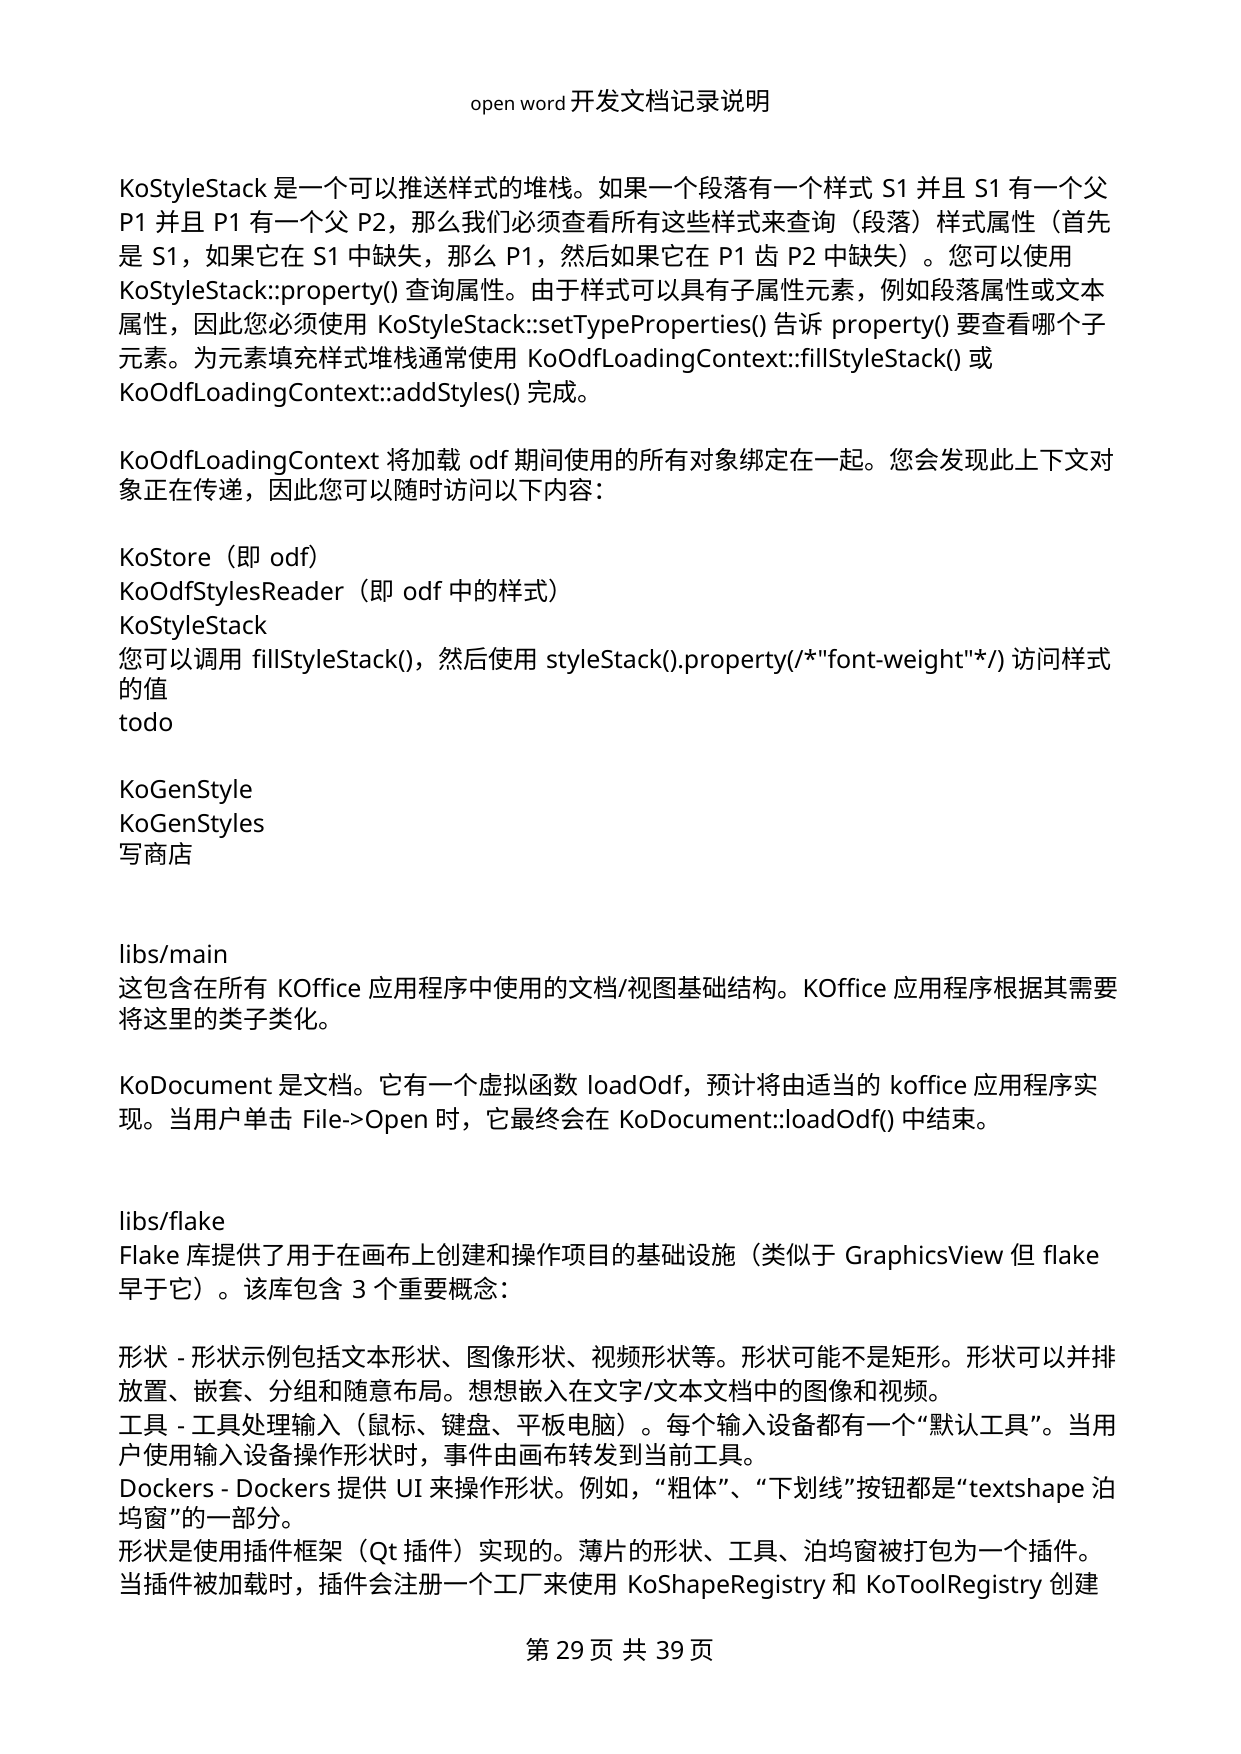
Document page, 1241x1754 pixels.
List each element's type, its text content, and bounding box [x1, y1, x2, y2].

text KoDocument 是文档。它有一个虚拟函数 loadOdf，预计将由适当的 koffice 应用程序实现。当用户单击 File->Open 时，它最终会在 KoDocument::loadOdf() 中结束。 [119, 1068, 1121, 1136]
text KoGenStyle [119, 772, 1121, 806]
text libs/main [119, 937, 1121, 971]
text KoStore（即 odf） [119, 540, 1121, 574]
text Dockers - Dockers 提供 UI 来操作形状。例如，“粗体”、“下划线”按钮都是“textshape 泊坞窗”的一部分。 [119, 1471, 1121, 1533]
text 形状 - 形状示例包括文本形状、图像形状、视频形状等。形状可能不是矩形。形状可以并排放置、嵌套、分组和随意布局。想想嵌入在文字/文本文档中的图像和视频。 [119, 1340, 1121, 1408]
text 您可以调用 fillStyleStack()，然后使用 styleStack().property(/*"font-weight"*/) 访问样式的值 [119, 642, 1121, 704]
text todo [119, 704, 1121, 738]
text KoOdfStylesReader（即 odf 中的样式） [119, 574, 1121, 608]
text KoStyleStack [119, 608, 1121, 642]
text KoStyleStack 是一个可以推送样式的堆栈。如果一个段落有一个样式 S1 并且 S1 有一个父 P1 并且 P1 有一个父 P2，那么我们必须查看所有这些样式来查询（段落）样式属性（首先是 S1，如果它在 S1 中缺失，那么 P1，然后如果它在 P1 齿 P2 中缺失）。您可以使用 KoStyleStack::property() 查询属性。由于样式可以具有子属性元素，例如段落属性或文本属性，因此您必须使用 KoStyleStack::setTypeProperties() 告诉 property() 要查看哪个子元素。为元素填充样式堆栈通常使用 KoOdfLoadingContext::fillStyleStack() 或 KoOdfLoadingContext::addStyles() 完成。 [119, 171, 1121, 409]
text 形状是使用插件框架（Qt 插件）实现的。薄片的形状、工具、泊坞窗被打包为一个插件。当插件被加载时，插件会注册一个工厂来使用 KoShapeRegistry 和 KoToolRegistry 创建 [119, 1533, 1121, 1601]
text 工具 - 工具处理输入（鼠标、键盘、平板电脑）。每个输入设备都有一个“默认工具”。当用户使用输入设备操作形状时，事件由画布转发到当前工具。 [119, 1408, 1121, 1471]
text libs/flake [119, 1204, 1121, 1238]
text KoOdfLoadingContext 将加载 odf 期间使用的所有对象绑定在一起。您会发现此上下文对象正在传递，因此您可以随时访问以下内容： [119, 443, 1121, 506]
text 写商店 [119, 840, 1121, 869]
text KoGenStyles [119, 806, 1121, 840]
text Flake 库提供了用于在画布上创建和操作项目的基础设施（类似于 GraphicsView 但 flake 早于它）。该库包含 3 个重要概念： [119, 1238, 1121, 1306]
text 这包含在所有 KOffice 应用程序中使用的文档/视图基础结构。KOffice 应用程序根据其需要将这里的类子类化。 [119, 971, 1121, 1034]
